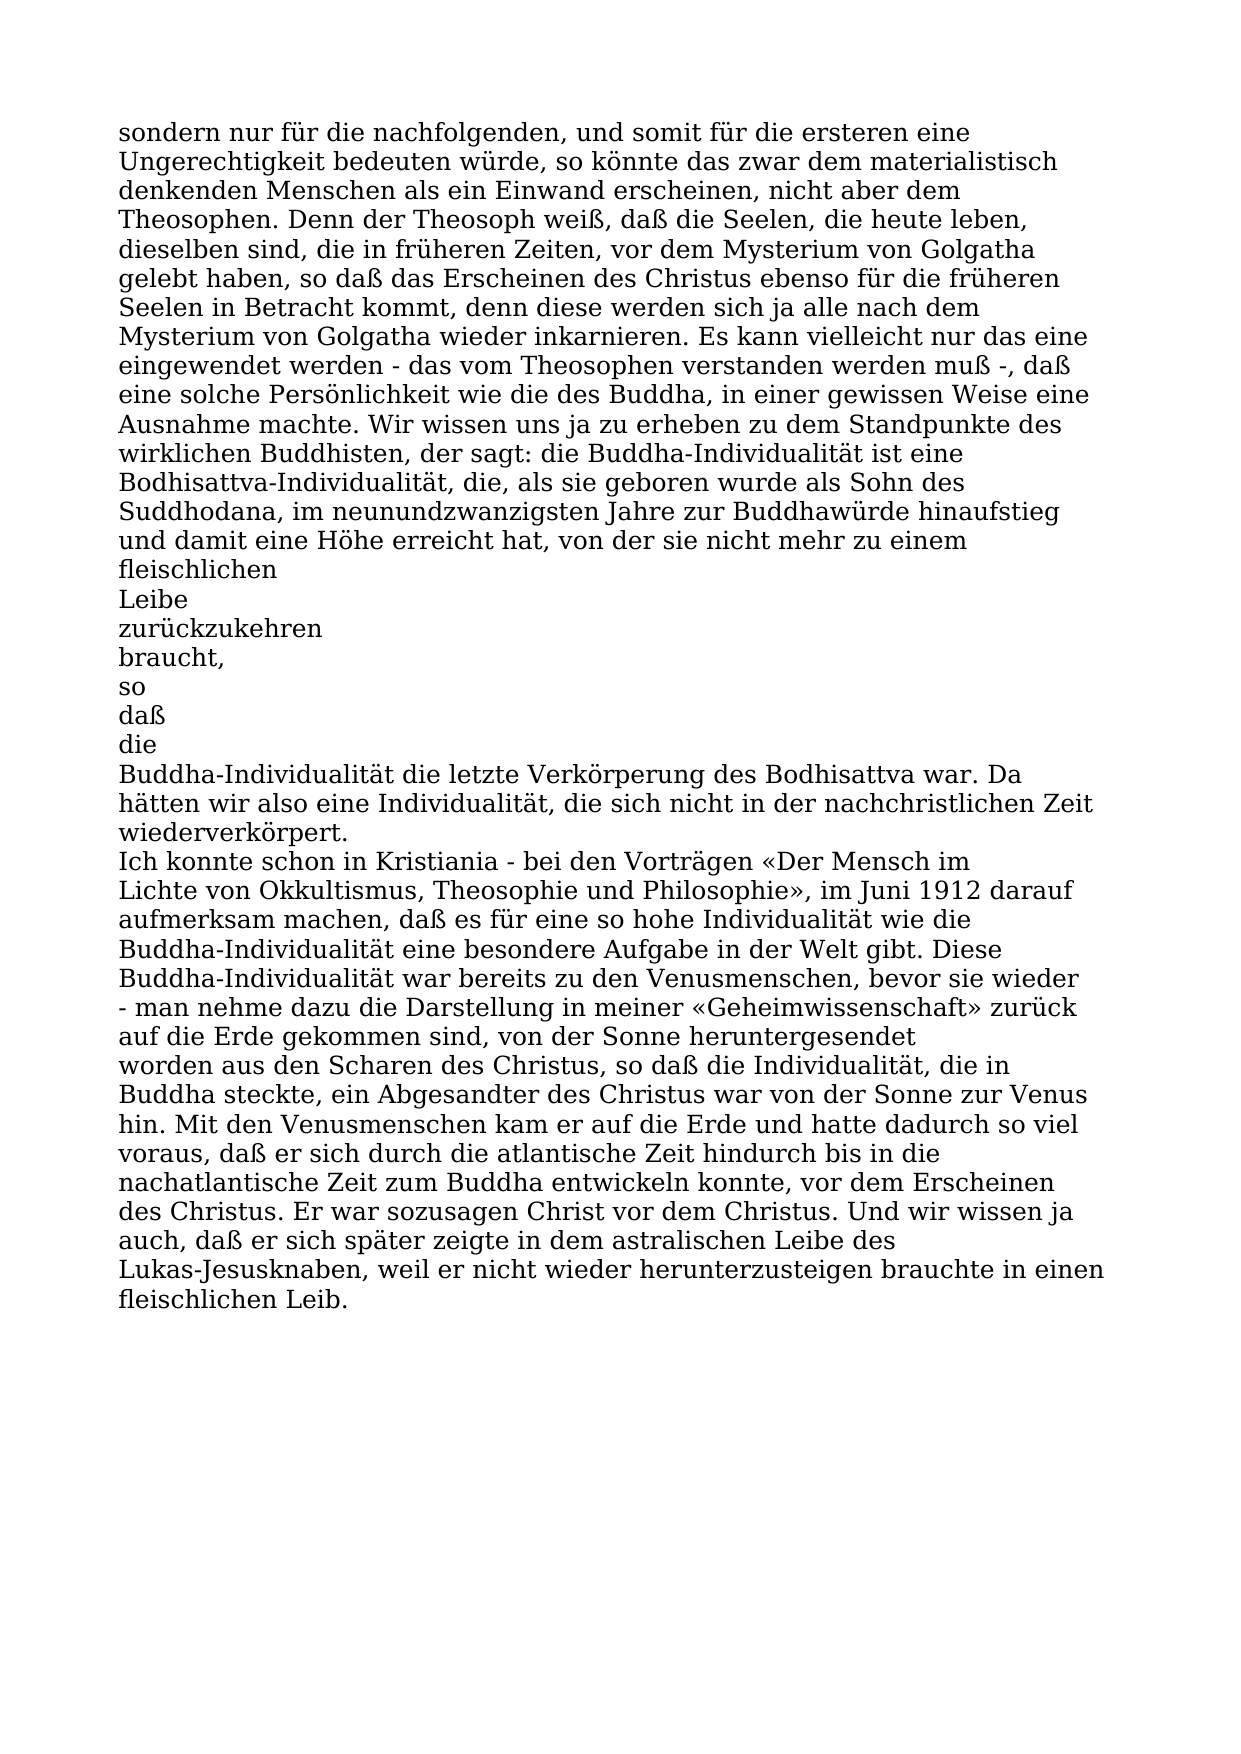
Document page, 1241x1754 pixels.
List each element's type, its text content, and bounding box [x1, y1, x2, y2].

text dieselben sind, die in früheren Zeiten, vor dem Mysterium von Golgatha [118, 235, 1122, 264]
text Theosophen. Denn der Theosoph weiß, daß die Seelen, die heute leben, [118, 206, 1122, 235]
text und damit eine Höhe erreicht hat, von der sie nicht mehr zu einem [118, 526, 1122, 556]
text daß [118, 701, 1122, 731]
text die [118, 731, 1122, 760]
text Buddha-Individualität die letzte Verkörperung des Bodhisattva war. Da [118, 760, 1122, 789]
text des Christus. Er war sozusagen Christ vor dem Christus. Und wir wissen ja [118, 1197, 1122, 1226]
text Seelen in Betracht kommt, denn diese werden sich ja alle nach dem [118, 293, 1122, 322]
text eine solche Persönlichkeit wie die des Buddha, in einer gewissen Weise eine [118, 381, 1122, 410]
text hätten wir also eine Individualität, die sich nicht in der nachchristlichen Zeit [118, 789, 1122, 818]
text hin. Mit den Venusmenschen kam er auf die Erde und hatte dadurch so viel [118, 1110, 1122, 1139]
text Buddha-Individualität eine besondere Aufgabe in der Welt gibt. Diese [118, 935, 1122, 964]
text Leibe [118, 585, 1122, 614]
text Suddhodana, im neunundzwanzigsten Jahre zur Buddhawürde hinaufstieg [118, 497, 1122, 526]
text Ausnahme machte. Wir wissen uns ja zu erheben zu dem Standpunkte des [118, 410, 1122, 439]
text worden aus den Scharen des Christus, so daß die Individualität, die in [118, 1051, 1122, 1081]
text so [118, 672, 1122, 701]
text fleischlichen Leib. [118, 1285, 1122, 1314]
text voraus, daß er sich durch die atlantische Zeit hindurch bis in die [118, 1139, 1122, 1168]
text Ich konnte schon in Kristiania - bei den Vorträgen «Der Mensch im [118, 847, 1122, 876]
text denkenden Menschen als ein Einwand erscheinen, nicht aber dem [118, 176, 1122, 206]
text Mysterium von Golgatha wieder inkarnieren. Es kann vielleicht nur das eine [118, 322, 1122, 351]
text Buddha steckte, ein Abgesandter des Christus war von der Sonne zur Venus [118, 1081, 1122, 1110]
text Lukas-Jesusknaben, weil er nicht wieder herunterzusteigen brauchte in einen [118, 1256, 1122, 1285]
text gelebt haben, so daß das Erscheinen des Christus ebenso für die früheren [118, 264, 1122, 293]
text Lichte von Okkultismus, Theosophie und Philosophie», im Juni 1912 darauf aufmerksam machen, daß es für eine so hohe Individualität wie die [118, 876, 1122, 935]
text wirklichen Buddhisten, der sagt: die Buddha-Individualität ist eine [118, 439, 1122, 468]
text nachatlantische Zeit zum Buddha entwickeln konnte, vor dem Erscheinen [118, 1168, 1122, 1197]
text Buddha-Individualität war bereits zu den Venusmenschen, bevor sie wieder [118, 964, 1122, 993]
text Bodhisattva-Individualität, die, als sie geboren wurde als Sohn des [118, 468, 1122, 497]
text auch, daß er sich später zeigte in dem astralischen Leibe des [118, 1226, 1122, 1256]
text Ungerechtigkeit bedeuten würde, so könnte das zwar dem materialistisch [118, 147, 1122, 176]
text - man nehme dazu die Darstellung in meiner «Geheimwissenschaft» zurück auf die Erde gekommen sind, von der Sonne heruntergesendet [118, 993, 1122, 1051]
text sondern nur für die nachfolgenden, und somit für die ersteren eine [118, 118, 1122, 147]
text zurückzukehren [118, 614, 1122, 643]
text eingewendet werden - das vom Theosophen verstanden werden muß -, daß [118, 351, 1122, 381]
text fleischlichen [118, 556, 1122, 585]
text braucht, [118, 643, 1122, 672]
text wiederverkörpert. [118, 818, 1122, 847]
